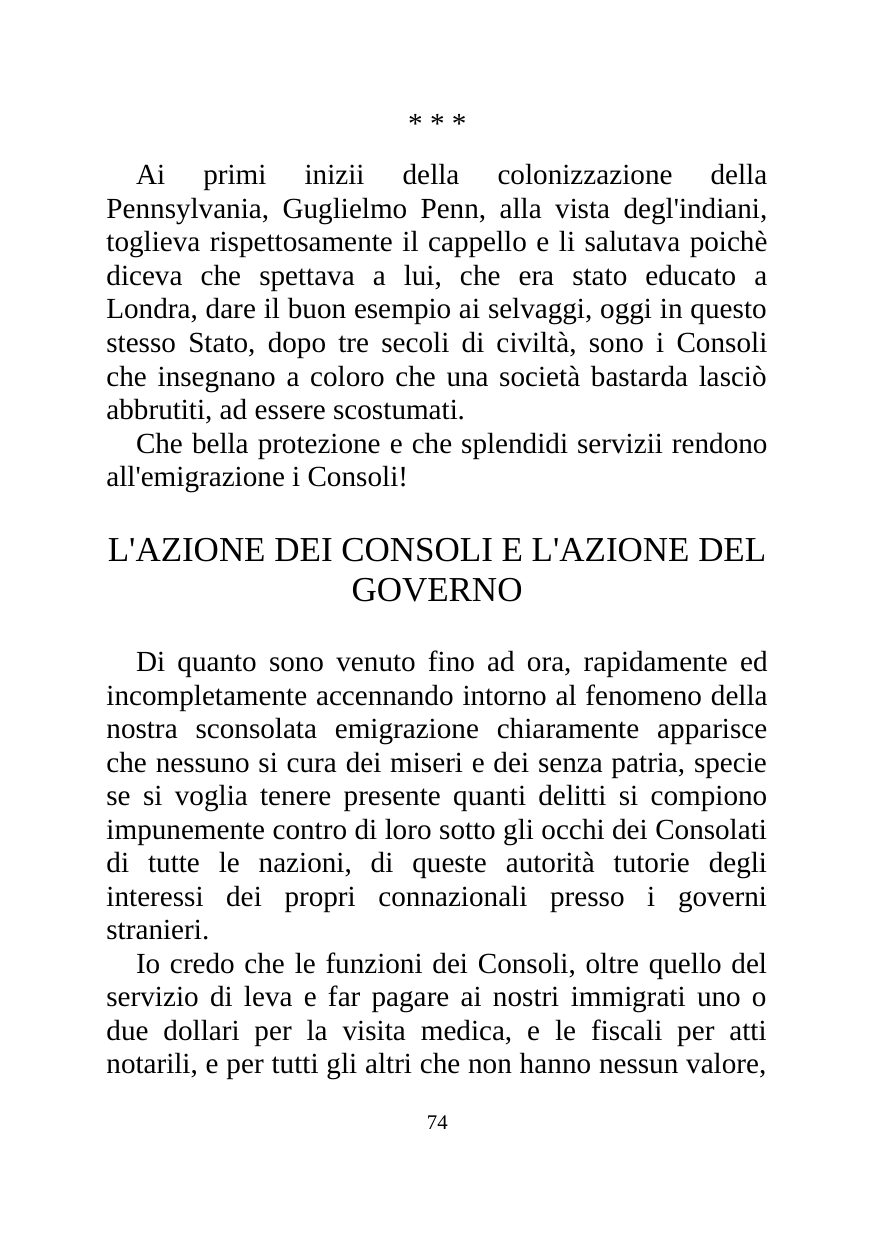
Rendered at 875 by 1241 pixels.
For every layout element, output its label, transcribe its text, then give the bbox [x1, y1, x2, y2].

text Io credo che le funzioni dei Consoli, oltre quello del servizio di leva e far pagare ai nostri immigrati uno o due dollari per la visita medica, e le fiscali per atti notarili, e per tutti gli altri che non hanno nessun valore, [106, 946, 768, 1080]
text * * * [106, 106, 768, 140]
text Che bella protezione e che splendidi servizii rendono all'emigrazione i Consoli! [106, 426, 768, 493]
text Di quanto sono venuto fino ad ora, rapidamente ed incompletamente accennando intorno al fenomeno della nostra sconsolata emigrazione chiaramente apparisce che nessuno si cura dei miseri e dei senza patria, specie se si voglia tenere presente quanti delitti si compiono impunemente contro di loro sotto gli occhi dei Consolati di tutte le nazioni, di queste autorità tutorie degli interessi dei propri connazionali presso i governi stranieri. [106, 644, 768, 946]
text Ai primi inizii della colonizzazione della Pennsylvania, Guglielmo Penn, alla vista degl'indiani, toglieva rispettosamente il cappello e li salutava poichè diceva che spettava a lui, che era stato educato a Londra, dare il buon esempio ai selvaggi, oggi in questo stesso Stato, dopo tre secoli di civiltà, sono i Consoli che insegnano a coloro che una società bastarda lasciò abbrutiti, ad essere scostumati. [106, 157, 768, 426]
subtitle L'AZIONE DEI CONSOLI E L'AZIONE DEL GOVERNO [106, 528, 768, 609]
